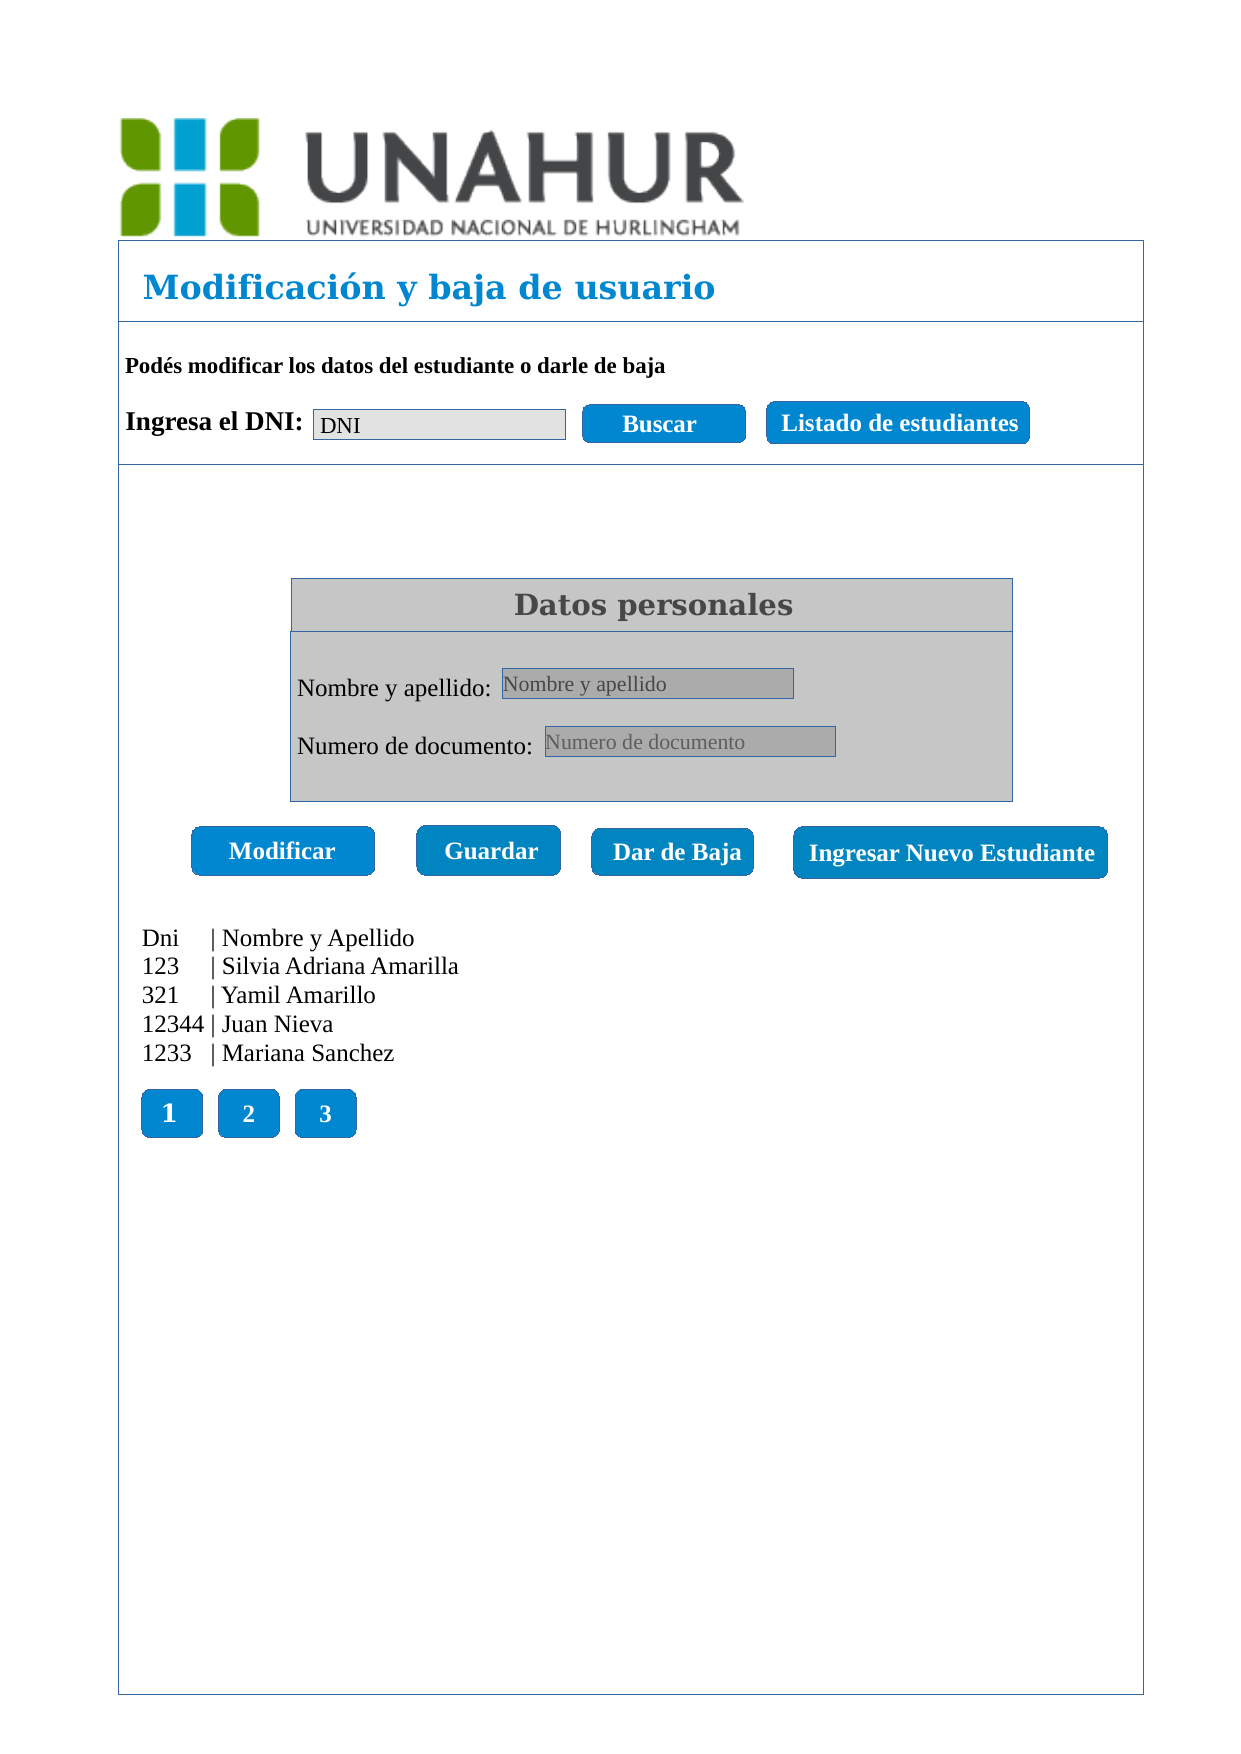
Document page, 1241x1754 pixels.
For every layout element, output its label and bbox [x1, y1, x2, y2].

picture [118, 118, 744, 240]
